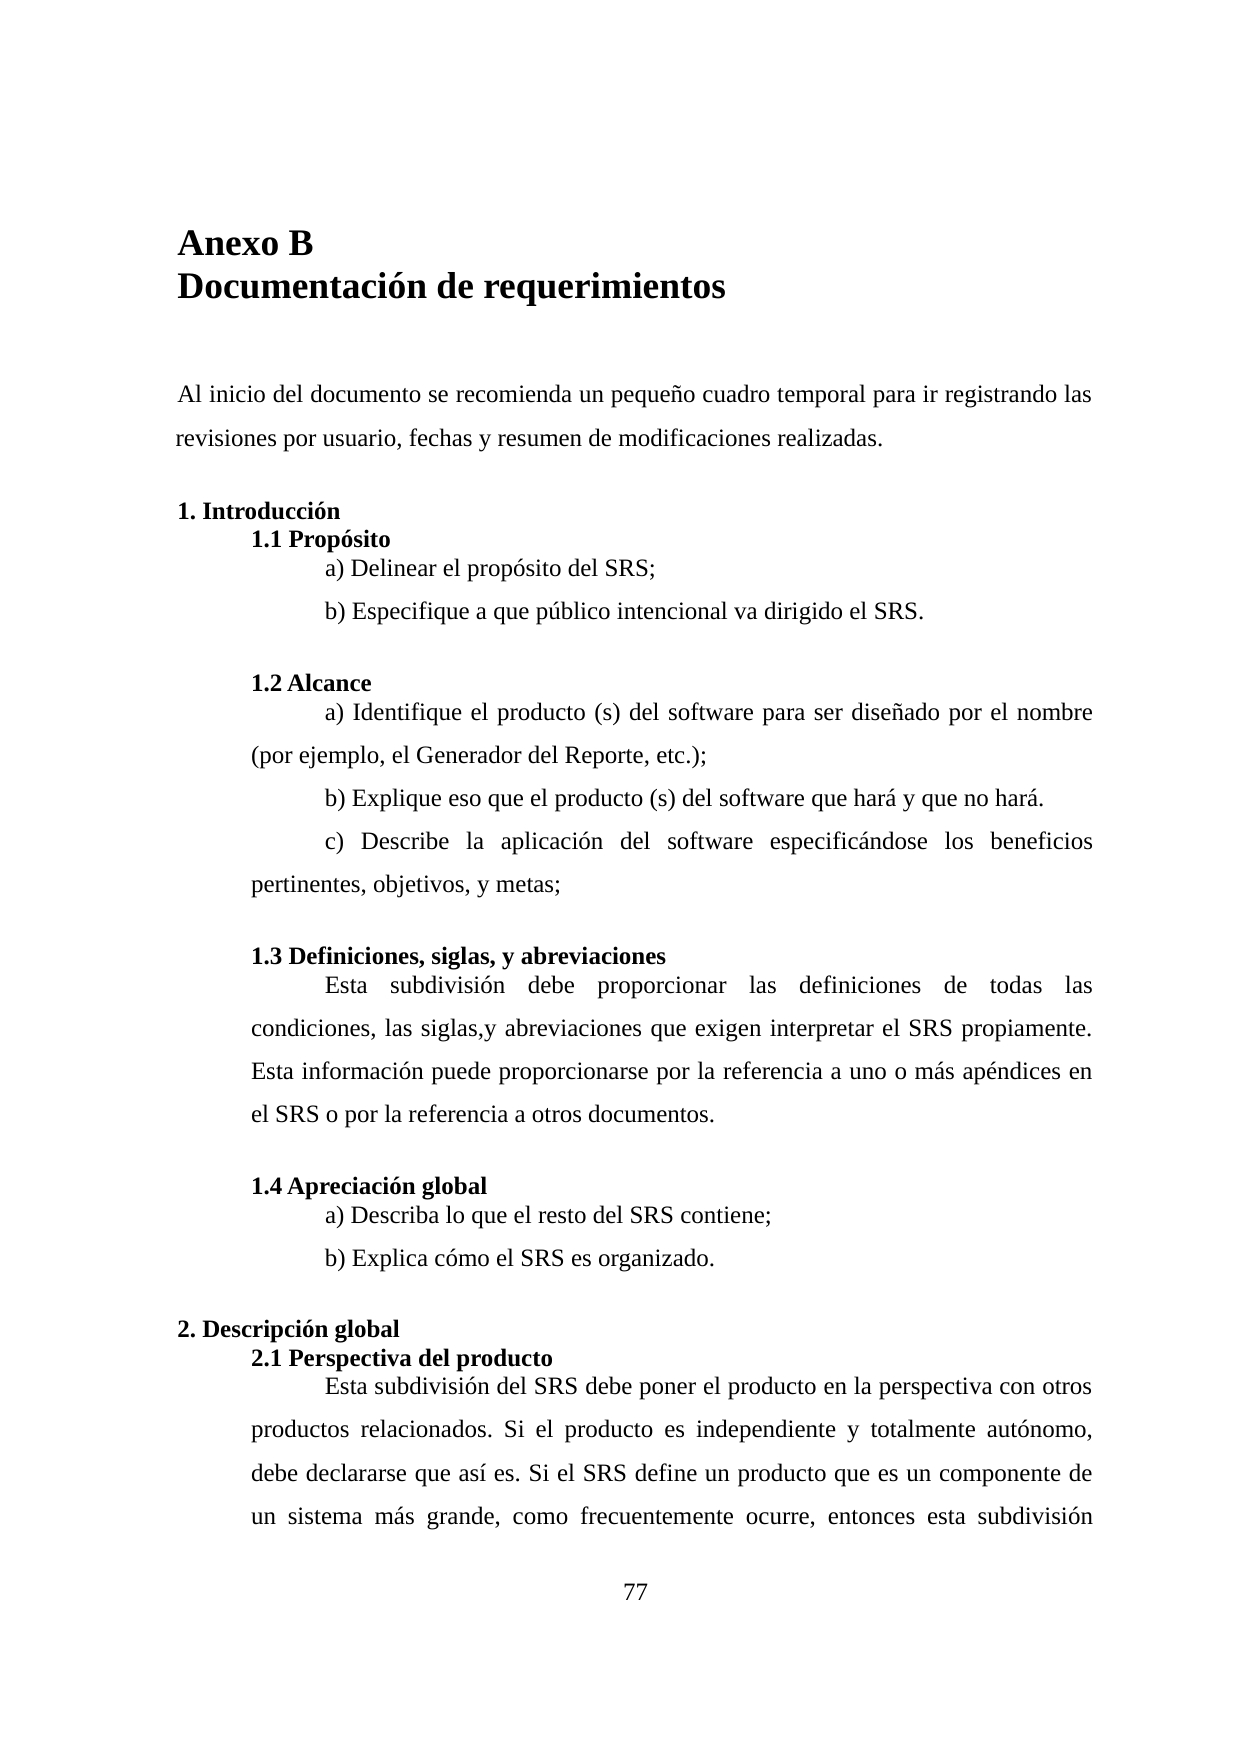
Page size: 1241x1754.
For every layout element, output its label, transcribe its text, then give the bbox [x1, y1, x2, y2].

text a) Delinear el propósito del SRS; [177, 553, 1093, 582]
text 1.1 Propósito [177, 524, 1093, 553]
text b) Explica cómo el SRS es organizado. [251, 1243, 1093, 1272]
text Esta subdivisión debe proporcionar las definiciones de todas las condiciones, las siglas,y abreviaciones que exigen interpretar el SRS propiamente. Esta información puede proporcionarse por la referencia a uno o más apéndices en el SRS o por la referencia a otros documentos. [251, 970, 1093, 1128]
text 2. Descripción global [177, 1314, 1093, 1343]
text a) Identifique el producto (s) del software para ser diseñado por el nombre (por ejemplo, el Generador del Reporte, etc.); [251, 697, 1093, 769]
text 1.2 Alcance [177, 668, 1093, 697]
title Documentación de requerimientos [177, 263, 1093, 306]
text Esta subdivisión del SRS debe poner el producto en la perspectiva con otros productos relacionados. Si el producto es independiente y totalmente autónomo, debe declararse que así es. Si el SRS define un producto que es un componente de un sistema más grande, como frecuentemente ocurre, entonces esta subdivisión [251, 1371, 1093, 1529]
text 1.3 Definiciones, siglas, y abreviaciones [177, 941, 1093, 970]
text c) Describe la aplicación del software especificándose los beneficios pertinentes, objetivos, y metas; [251, 826, 1093, 898]
text Al inicio del documento se recomienda un pequeño cuadro temporal para ir registrando las revisiones por usuario, fechas y resumen de modificaciones realizadas. [175, 379, 1093, 451]
text a) Describa lo que el resto del SRS contiene; [177, 1200, 1093, 1229]
text b) Especifique a que público intencional va dirigido el SRS. [251, 596, 1093, 625]
title Anexo B [177, 220, 1093, 263]
text b) Explique eso que el producto (s) del software que hará y que no hará. [251, 783, 1093, 812]
text 1. Introducción [177, 496, 1093, 524]
text 1.4 Apreciación global [177, 1171, 1093, 1200]
text 2.1 Perspectiva del producto [177, 1343, 1093, 1371]
